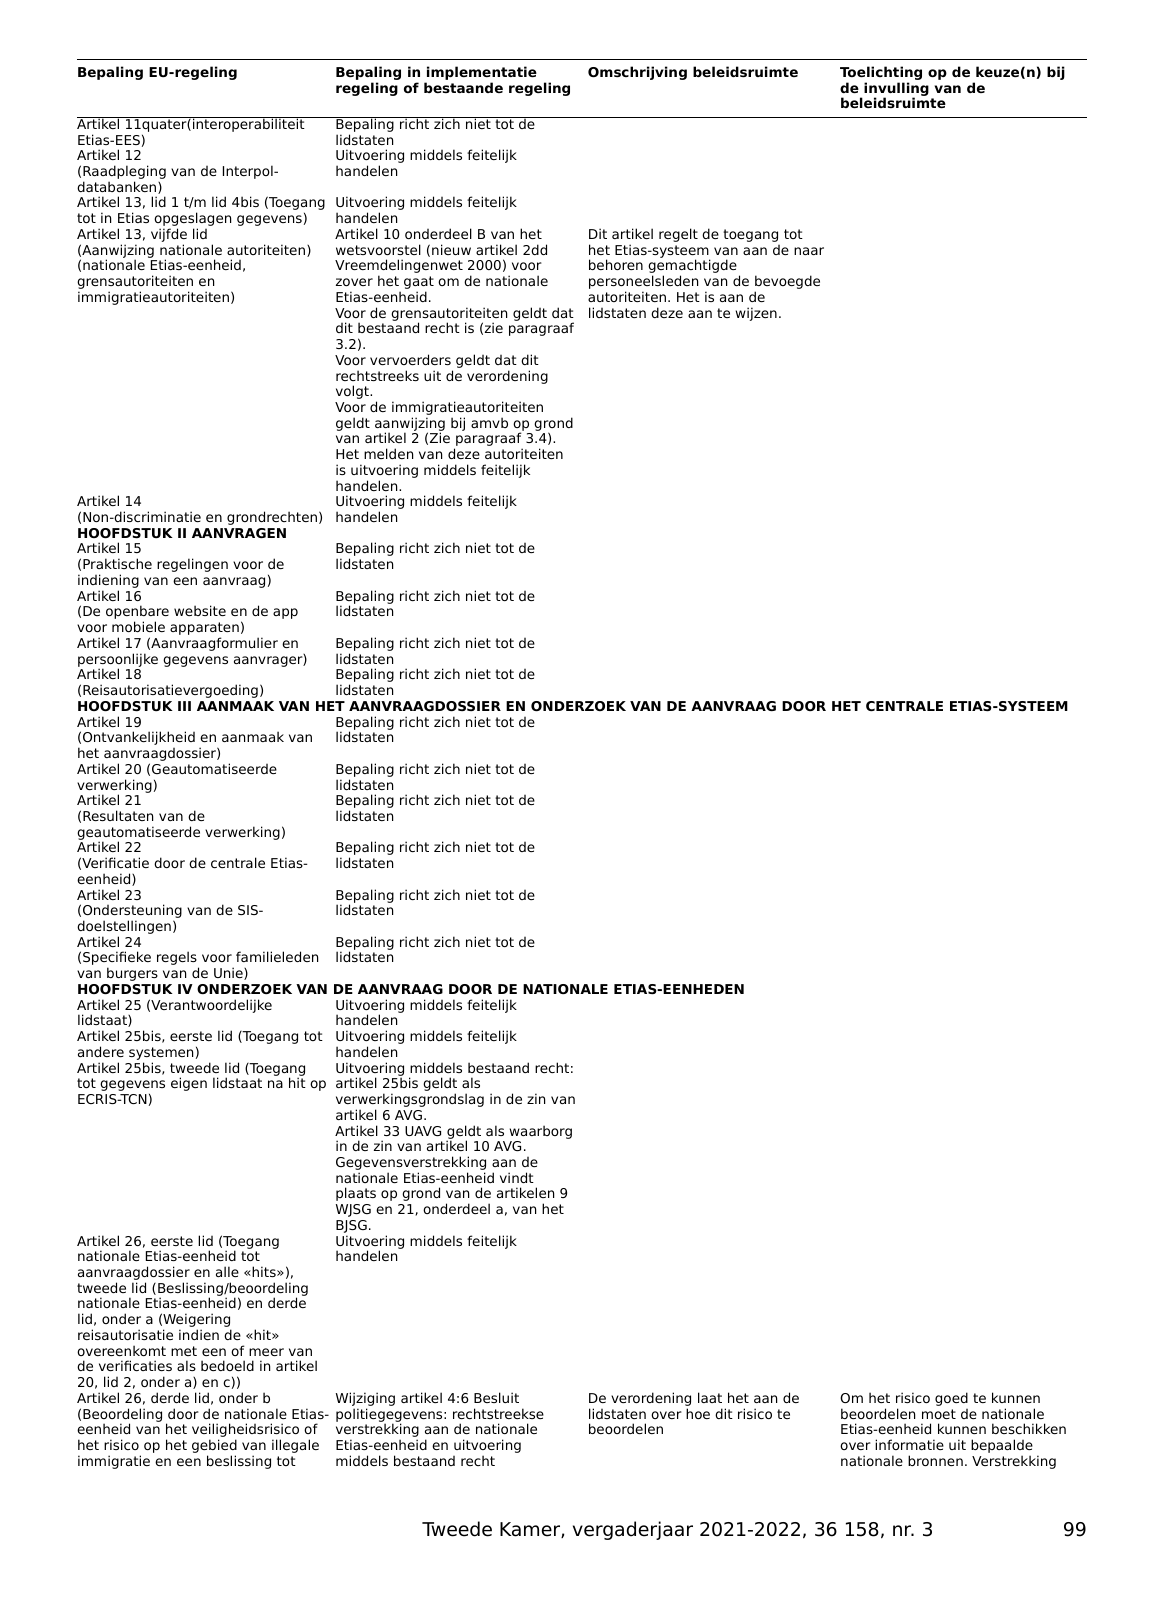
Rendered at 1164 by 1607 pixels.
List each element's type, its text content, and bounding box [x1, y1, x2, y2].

table_cell [582, 1029, 834, 1060]
table_cell Artikel 20 (Geautomatiseerde verwerking) [77, 762, 329, 793]
table_cell [582, 762, 834, 793]
table_cell [834, 998, 1087, 1029]
table_cell Bepaling richt zich niet tot de lidstaten [329, 840, 582, 887]
table_cell Uitvoering middels feitelijk handelen [329, 195, 582, 227]
table_cell [834, 227, 1087, 494]
table_cell [834, 589, 1087, 636]
table_cell HOOFDSTUK IV ONDERZOEK VAN DE AANVRAAG DOOR DE NATIONALE ETIAS-EENHEDEN [77, 982, 1087, 997]
table_header Toelichting op de keuze(n) bij de invulling van de beleidsruimte [834, 60, 1087, 117]
table_cell Artikel 10 onderdeel B van het wetsvoorstel (nieuw artikel 2dd Vreemdelingenwet 2000) voor zover het gaat om de nationale Etias-eenheid. Voor de grensautoriteiten geldt dat dit bestaand recht is (zie paragraaf 3.2). Voor vervoerders geldt dat dit rechtstreeks uit de verordening volgt. Voor de immigratieautoriteiten geldt aanwijzing bij amvb op grond van artikel 2 (Zie paragraaf 3.4). Het melden van deze autoriteiten is uitvoering middels feitelijk handelen. [329, 227, 582, 494]
table_cell [834, 541, 1087, 588]
table_cell [834, 762, 1087, 793]
table_cell [834, 793, 1087, 840]
table_cell [582, 541, 834, 588]
table_cell Artikel 11quater(interoperabiliteit Etias-EES) [77, 118, 329, 148]
table_cell [834, 935, 1087, 982]
table_cell HOOFDSTUK III AANMAAK VAN HET AANVRAAGDOSSIER EN ONDERZOEK VAN DE AANVRAAG DOOR HET CENTRALE ETIAS-SYSTEEM [77, 699, 1087, 714]
table_cell Artikel 23 (Ondersteuning van de SIS-doelstellingen) [77, 888, 329, 934]
table_cell Artikel 12 (Raadpleging van de Interpol-databanken) [77, 148, 329, 195]
table_cell Bepaling richt zich niet tot de lidstaten [329, 762, 582, 793]
table_cell [582, 998, 834, 1029]
table_cell Artikel 15 (Praktische regelingen voor de indiening van een aanvraag) [77, 541, 329, 588]
table_cell HOOFDSTUK II AANVRAGEN [77, 526, 1087, 541]
table_cell [834, 667, 1087, 699]
table_cell Bepaling richt zich niet tot de lidstaten [329, 793, 582, 840]
table_cell [834, 840, 1087, 887]
table_cell De verordening laat het aan de lidstaten over hoe dit risico te beoordelen [582, 1391, 834, 1469]
table_cell Artikel 26, derde lid, onder b (Beoordeling door de nationale Etias-eenheid van het veiligheidsrisico of het risico op het gebied van illegale immigratie en een beslissing tot [77, 1391, 329, 1469]
table_header Bepaling in implementatie regeling of bestaande regeling [329, 60, 582, 117]
table_cell Uitvoering middels feitelijk handelen [329, 494, 582, 526]
table_cell [582, 793, 834, 840]
table_cell [582, 935, 834, 982]
table_cell [582, 118, 834, 148]
table_cell Artikel 21 (Resultaten van de geautomatiseerde verwerking) [77, 793, 329, 840]
table_cell [582, 148, 834, 195]
table_cell Bepaling richt zich niet tot de lidstaten [329, 589, 582, 636]
table_cell Uitvoering middels feitelijk handelen [329, 148, 582, 195]
table_cell Uitvoering middels bestaand recht: artikel 25bis geldt als verwerkingsgrondslag in de zin van artikel 6 AVG. Artikel 33 UAVG geldt als waarborg in de zin van artikel 10 AVG. Gegevensverstrekking aan de nationale Etias-eenheid vindt plaats op grond van de artikelen 9 WJSG en 21, onderdeel a, van het BJSG. [329, 1060, 582, 1233]
table_cell [582, 494, 834, 526]
table_cell [834, 714, 1087, 762]
table_cell Bepaling richt zich niet tot de lidstaten [329, 714, 582, 762]
table_cell [582, 1234, 834, 1391]
table_cell Bepaling richt zich niet tot de lidstaten [329, 541, 582, 588]
table_cell [834, 118, 1087, 148]
table_cell Artikel 16 (De openbare website en de app voor mobiele apparaten) [77, 589, 329, 636]
table_cell [582, 667, 834, 699]
table_cell [834, 1060, 1087, 1233]
table_cell [582, 195, 834, 227]
table_cell [582, 589, 834, 636]
table_header Bepaling EU-regeling [77, 60, 329, 117]
table_cell [834, 1234, 1087, 1391]
table_cell Artikel 13, lid 1 t/m lid 4bis (Toegang tot in Etias opgeslagen gegevens) [77, 195, 329, 227]
table_cell [834, 195, 1087, 227]
table_cell [834, 494, 1087, 526]
table_cell [582, 1060, 834, 1233]
table_cell Bepaling richt zich niet tot de lidstaten [329, 935, 582, 982]
table_cell [834, 148, 1087, 195]
table_cell Artikel 22 (Verificatie door de centrale Etias-eenheid) [77, 840, 329, 887]
table_cell [582, 636, 834, 667]
table_cell Artikel 24 (Specifieke regels voor familieleden van burgers van de Unie) [77, 935, 329, 982]
table_cell Artikel 19 (Ontvankelijkheid en aanmaak van het aanvraagdossier) [77, 714, 329, 762]
table_cell [834, 888, 1087, 934]
table_cell Artikel 25bis, eerste lid (Toegang tot andere systemen) [77, 1029, 329, 1060]
table_cell Bepaling richt zich niet tot de lidstaten [329, 888, 582, 934]
table_cell Uitvoering middels feitelijk handelen [329, 1234, 582, 1391]
table_cell [834, 1029, 1087, 1060]
table_cell [582, 888, 834, 934]
table_cell Wijziging artikel 4:6 Besluit politiegegevens: rechtstreekse verstrekking aan de nationale Etias-eenheid en uitvoering middels bestaand recht [329, 1391, 582, 1469]
table_cell Om het risico goed te kunnen beoordelen moet de nationale Etias-eenheid kunnen beschikken over informatie uit bepaalde nationale bronnen. Verstrekking [834, 1391, 1087, 1469]
table_cell Artikel 14 (Non-discriminatie en grondrechten) [77, 494, 329, 526]
table_cell Artikel 17 (Aanvraagformulier en persoonlijke gegevens aanvrager) [77, 636, 329, 667]
table_cell Artikel 13, vijfde lid (Aanwijzing nationale autoriteiten) (nationale Etias-eenheid, grensautoriteiten en immigratieautoriteiten) [77, 227, 329, 494]
table_cell [582, 840, 834, 887]
table_header Omschrijving beleidsruimte [582, 60, 834, 117]
table_cell Uitvoering middels feitelijk handelen [329, 998, 582, 1029]
table_cell Dit artikel regelt de toegang tot het Etias-systeem van aan de naar behoren gemachtigde personeelsleden van de bevoegde autoriteiten. Het is aan de lidstaten deze aan te wijzen. [582, 227, 834, 494]
table_cell Bepaling richt zich niet tot de lidstaten [329, 667, 582, 699]
table_cell Uitvoering middels feitelijk handelen [329, 1029, 582, 1060]
table_cell Artikel 18 (Reisautorisatievergoeding) [77, 667, 329, 699]
table_cell Artikel 26, eerste lid (Toegang nationale Etias-eenheid tot aanvraagdossier en alle «hits»), tweede lid (Beslissing/beoordeling nationale Etias-eenheid) en derde lid, onder a (Weigering reisautorisatie indien de «hit» overeenkomt met een of meer van de verificaties als bedoeld in artikel 20, lid 2, onder a) en c)) [77, 1234, 329, 1391]
table_cell Artikel 25 (Verantwoordelijke lidstaat) [77, 998, 329, 1029]
table_cell Bepaling richt zich niet tot de lidstaten [329, 636, 582, 667]
table_cell [834, 636, 1087, 667]
table_cell Bepaling richt zich niet tot de lidstaten [329, 118, 582, 148]
table_cell [582, 714, 834, 762]
table_cell Artikel 25bis, tweede lid (Toegang tot gegevens eigen lidstaat na hit op ECRIS-TCN) [77, 1060, 329, 1233]
